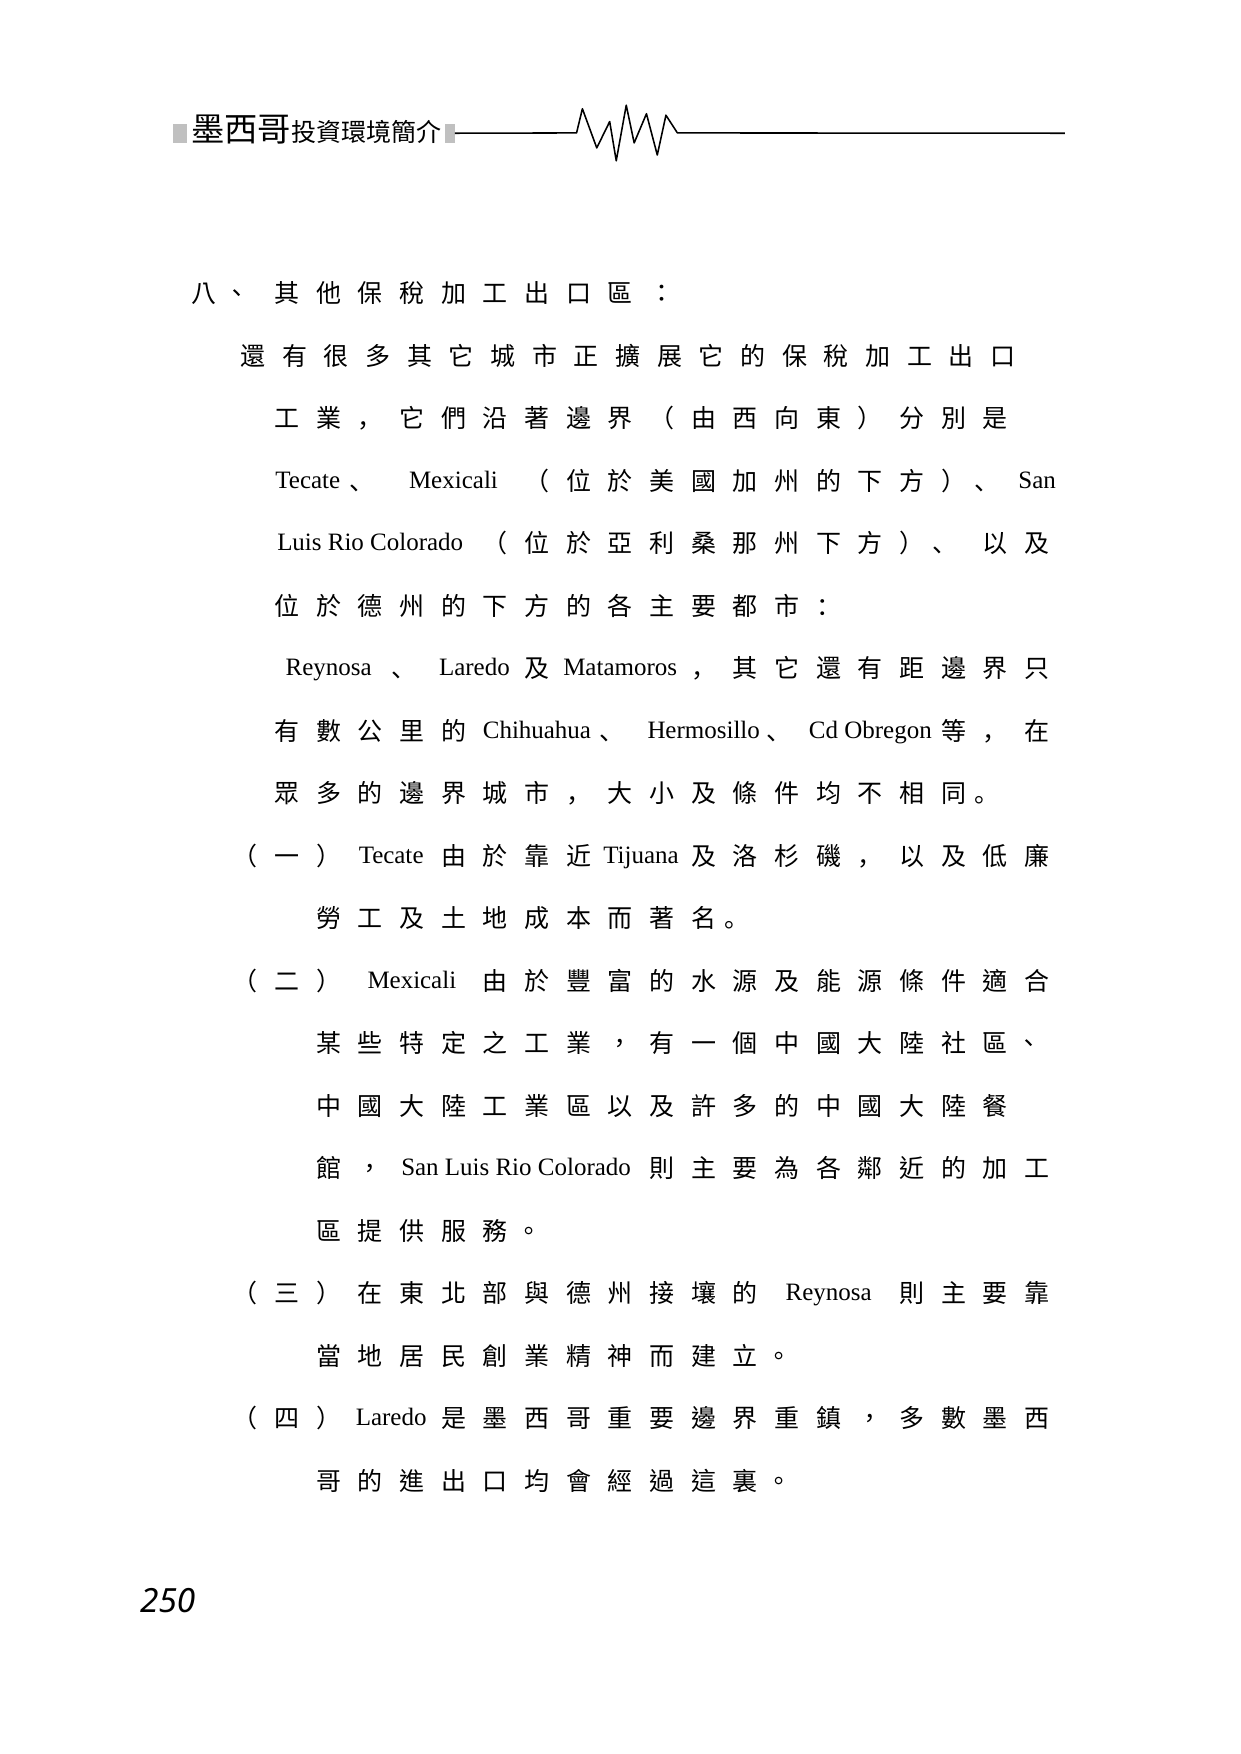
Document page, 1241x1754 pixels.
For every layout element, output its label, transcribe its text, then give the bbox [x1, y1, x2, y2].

text （四）Laredo是墨西哥重要邊界重鎮，多數墨西哥的進出口均會經過這裏。 [207, 1375, 1058, 1500]
text （一）Tecate由於靠近Tijuana及洛杉磯，以及低廉勞工及土地成本而著名。 [207, 813, 1058, 938]
text （三）在東北部與德州接壤的Reynosa則主要靠當地居民創業精神而建立。 [207, 1250, 1058, 1375]
text 還有很多其它城市正擴展它的保稅加工出口工業，它們沿著邊界（由西向東）分別是Tecate、Mexicali（位於美國加州的下方）、San Luis Rio Colorado（位於亞利桑那州下方）、以及位於德州的下方的各主要都市：Reynosa、Laredo及Matamoros，其它還有距邊界只有數公里的Chihuahua、Hermosillo、Cd Obregon等，在眾多的邊界城市，大小及條件均不相同。 [183, 313, 1058, 813]
text （二）Mexicali由於豐富的水源及能源條件適合某些特定之工業，有一個中國大陸社區、中國大陸工業區以及許多的中國大陸餐館，San Luis Rio Colorado則主要為各鄰近的加工區提供服務。 [207, 938, 1058, 1250]
text 八、其他保稅加工出口區： [183, 250, 1058, 313]
